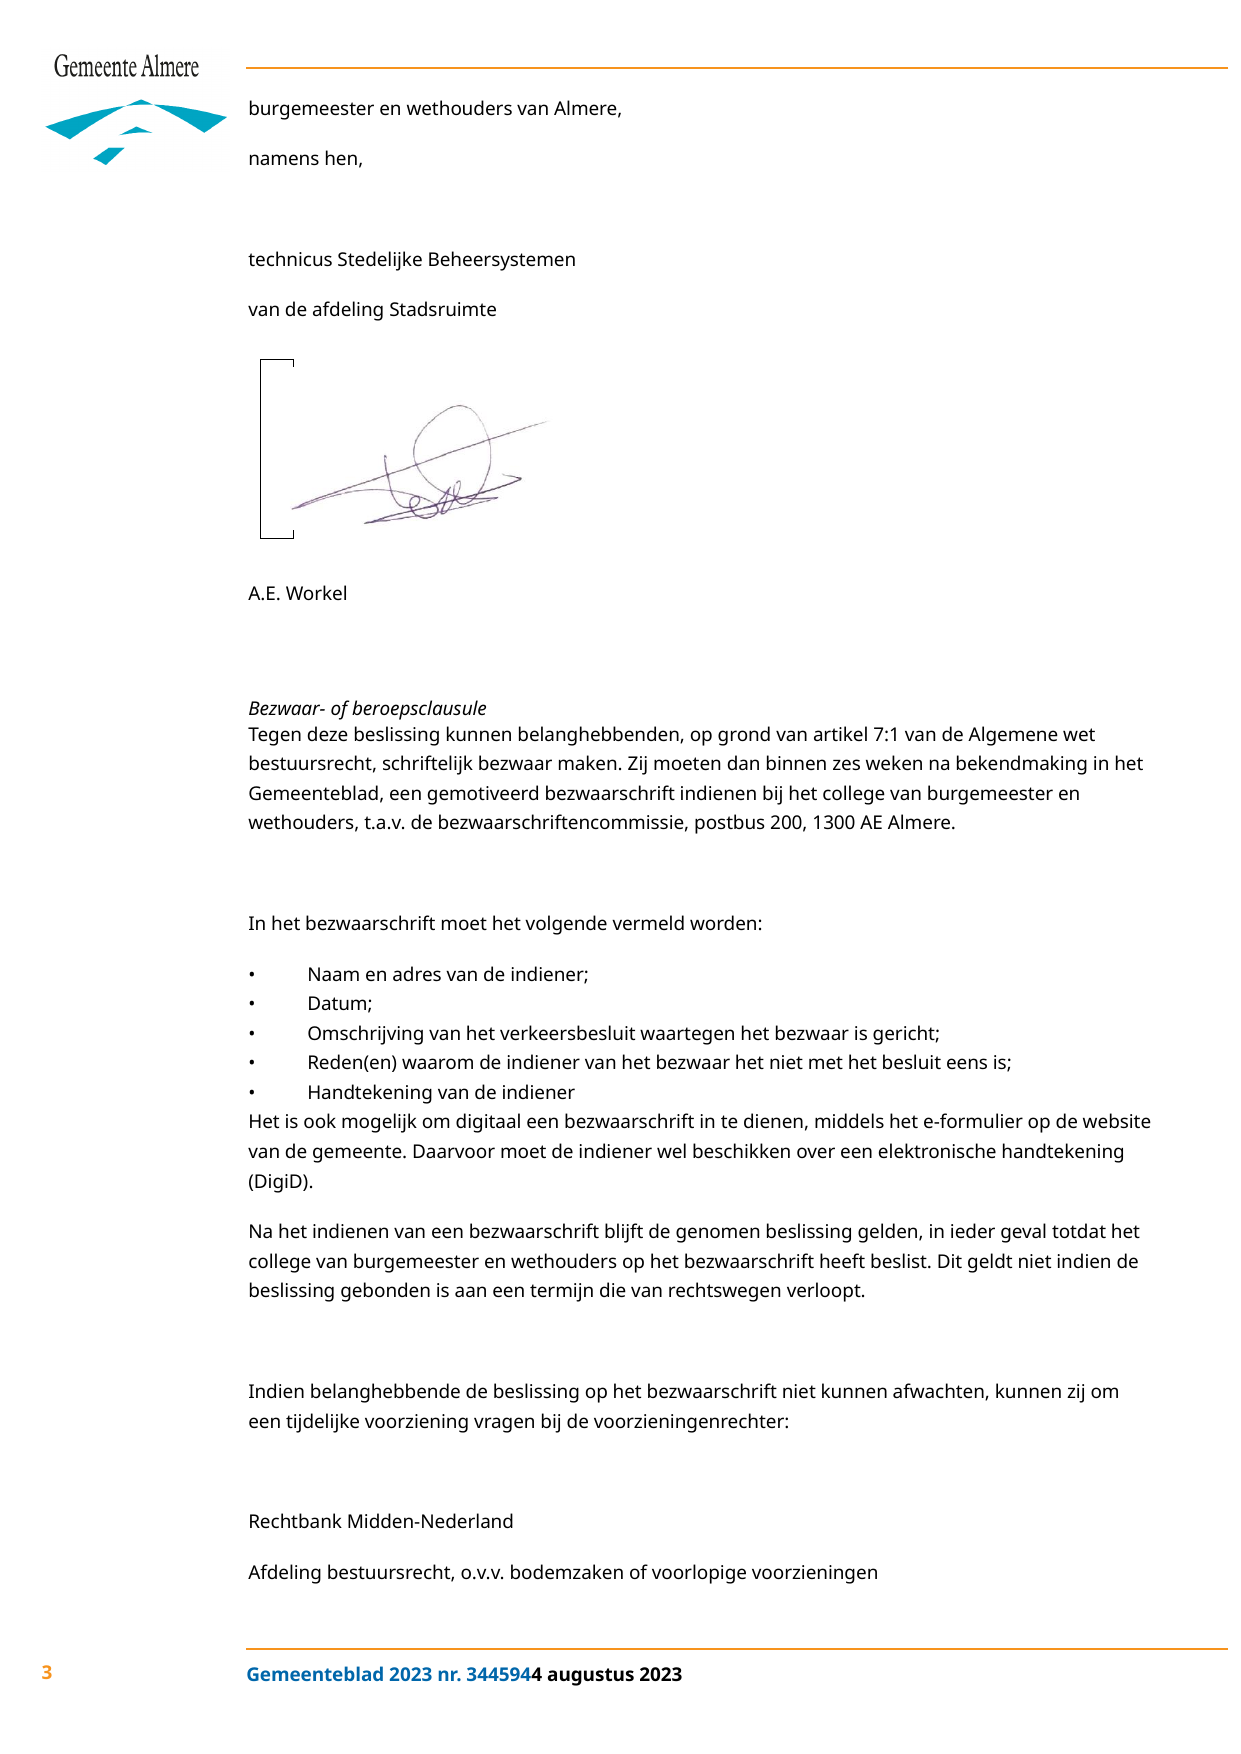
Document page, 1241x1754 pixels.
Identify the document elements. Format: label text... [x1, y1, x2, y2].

text namens hen, [248, 145, 1152, 171]
text Na het indienen van een bezwaarschrift blijft de genomen beslissing gelden, in ieder geval totdat het college van burgemeester en wethouders op het bezwaarschrift heeft beslist. Dit geldt niet indien de beslissing gebonden is aan een termijn die van rechtswegen verloopt. [248, 1218, 1152, 1303]
text Tegen deze beslissing kunnen belanghebbenden, op grond van artikel 7:1 van de Algemene wet bestuursrecht, schriftelijk bezwaar maken. Zij moeten dan binnen zes weken na bekendmaking in het Gemeenteblad, een gemotiveerd bezwaarschrift indienen bij het college van burgemeester en wethouders, t.a.v. de bezwaarschriftencommissie, postbus 200, 1300 AE Almere. [248, 721, 1152, 835]
list Omschrijving van het verkeersbesluit waartegen het bezwaar is gericht; [248, 1020, 1152, 1046]
text van de afdeling Stadsruimte [248, 296, 1152, 322]
text Indien belanghebbende de beslissing op het bezwaarschrift niet kunnen afwachten, kunnen zij om een tijdelijke voorziening vragen bij de voorzieningenrechter: [248, 1378, 1152, 1433]
picture [41, 47, 231, 172]
text technicus Stedelijke Beheersystemen [248, 246, 1152, 272]
picture [268, 367, 562, 530]
text In het bezwaarschrift moet het volgende vermeld worden: [248, 910, 1152, 936]
list Handtekening van de indiener [248, 1079, 1152, 1105]
list Datum; [248, 990, 1152, 1016]
list Reden(en) waarom de indiener van het bezwaar het niet met het besluit eens is; [248, 1049, 1152, 1075]
text burgemeester en wethouders van Almere, [248, 95, 1152, 121]
list Naam en adres van de indiener; [248, 961, 1152, 986]
text Bezwaar- of beroepsclausule [248, 695, 1152, 721]
text Het is ook mogelijk om digitaal een bezwaarschrift in te dienen, middels het e-formulier op de website van de gemeente. Daarvoor moet de indiener wel beschikken over een elektronische handtekening (DigiD). [248, 1109, 1152, 1193]
text A.E. Workel [248, 581, 1152, 606]
text Afdeling bestuursrecht, o.v.v. bodemzaken of voorlopige voorzieningen [248, 1559, 1152, 1585]
text Rechtbank Midden-Nederland [248, 1509, 1152, 1534]
